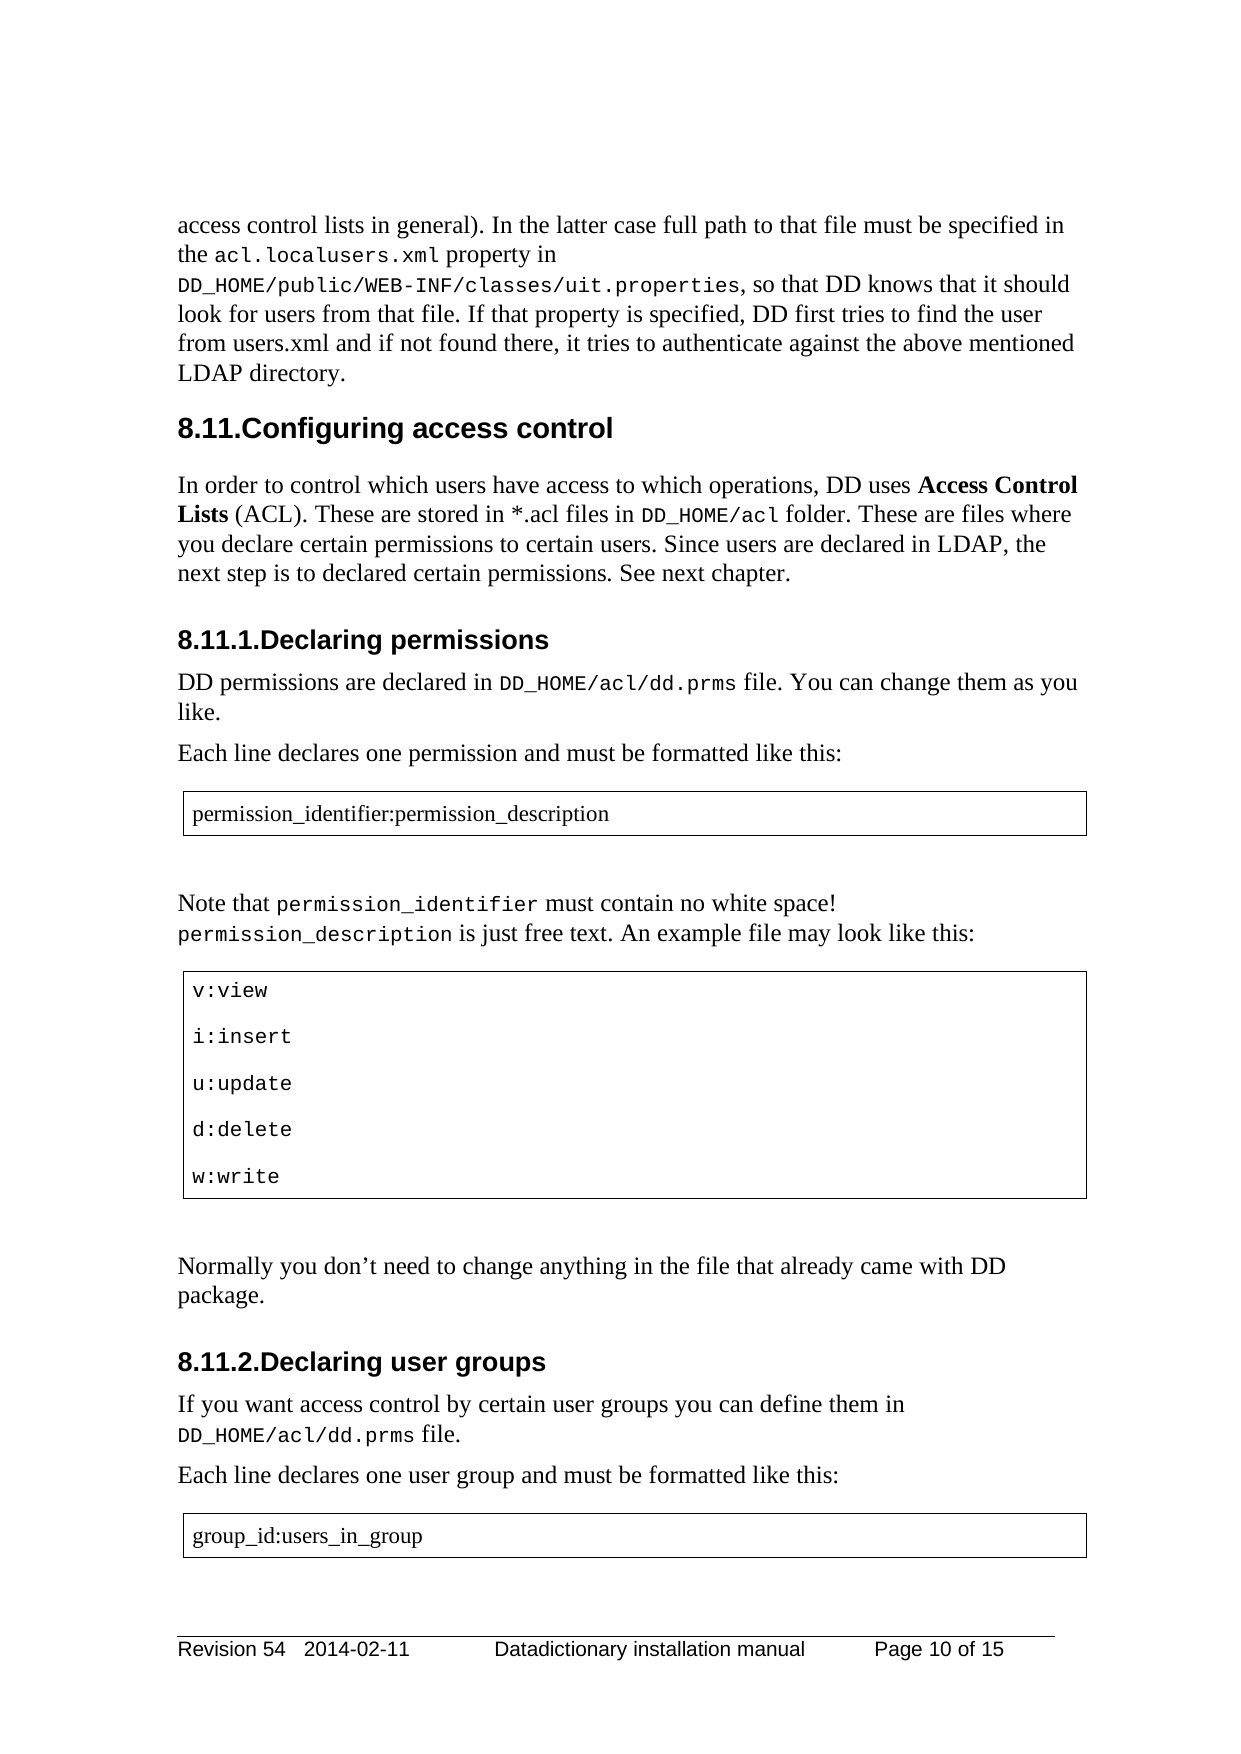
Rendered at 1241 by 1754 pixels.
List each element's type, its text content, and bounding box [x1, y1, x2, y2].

subtitle Declaring user groups [177, 1346, 1092, 1377]
text Each line declares one permission and must be formatted like this: [177, 738, 1092, 767]
text permission_identifier:permission_description [184, 792, 1086, 835]
text w:write [184, 1157, 1086, 1198]
text Note that permission_identifier must contain no white space! permission_description is just free text. An example file may look like this: [177, 888, 1092, 948]
text Each line declares one user group and must be formatted like this: [177, 1460, 1092, 1489]
text i:insert [184, 1018, 1086, 1050]
text Normally you don’t need to change anything in the file that already came with DD package. [177, 1251, 1092, 1309]
text u:update [184, 1064, 1086, 1096]
text v:view [184, 972, 1086, 1003]
text group_id:users_in_group [184, 1514, 1086, 1557]
text access control lists in general). In the latter case full path to that file must be specified in the acl.localusers.xml property in DD_HOME/public/WEB-INF/classes/uit.properties, so that DD knows that it should look for users from that file. If that property is specified, DD first tries to find the user from users.xml and if not found there, it tries to authenticate against the above mentioned LDAP directory. [177, 210, 1092, 386]
text In order to control which users have access to which operations, DD uses Access Control Lists (ACL). These are stored in *.acl files in DD_HOME/acl folder. These are files where you declare certain permissions to certain users. Since users are declared in LDAP, the next step is to declared certain permissions. See next chapter. [177, 469, 1092, 587]
text DD permissions are declared in DD_HOME/acl/dd.prms file. You can change them as you like. [177, 667, 1092, 726]
subtitle Declaring permissions [177, 623, 1092, 654]
subtitle Configuring access control [177, 411, 1092, 445]
text d:delete [184, 1111, 1086, 1143]
text If you want access control by certain user groups you can define them in DD_HOME/acl/dd.prms file. [177, 1389, 1092, 1448]
